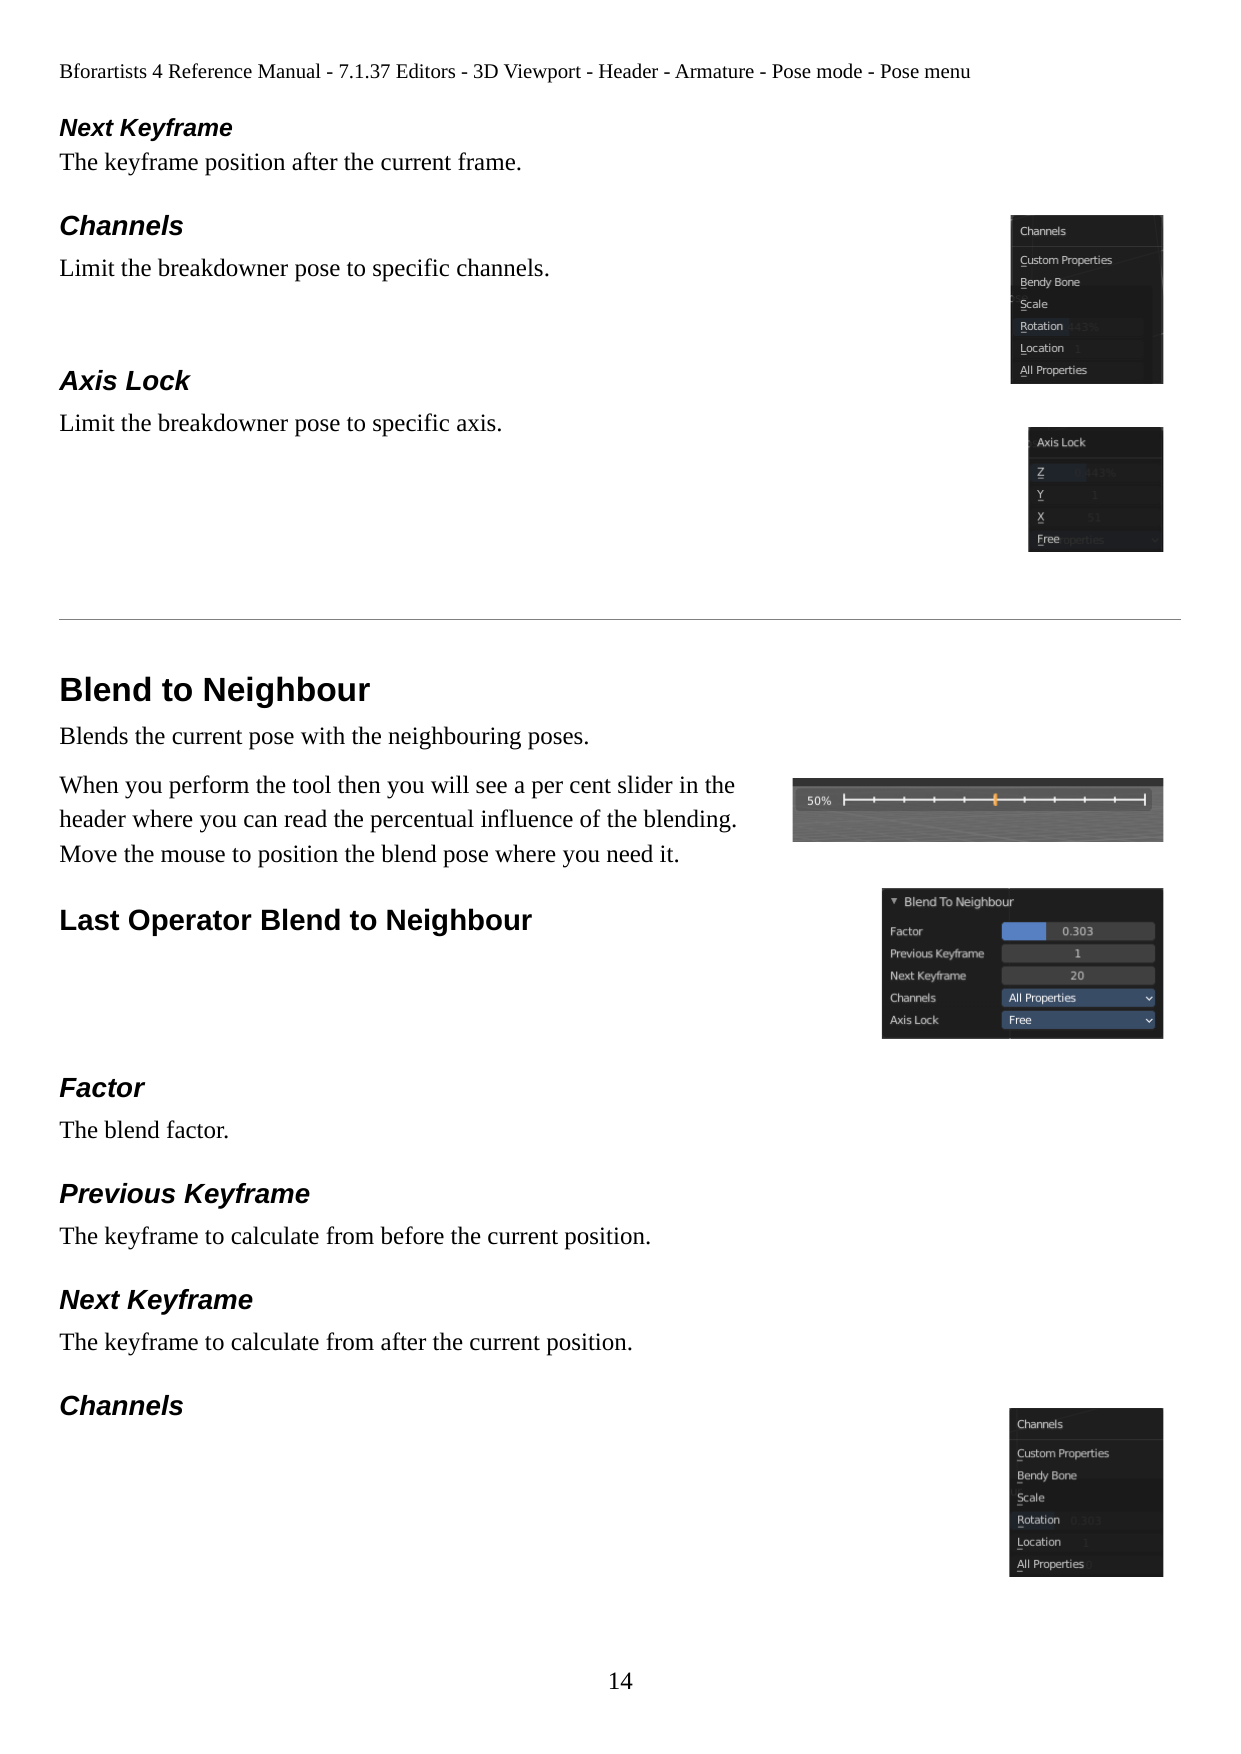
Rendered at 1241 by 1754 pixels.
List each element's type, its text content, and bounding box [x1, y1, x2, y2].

picture [1028, 427, 1164, 552]
subtitle Previous Keyframe [59, 1177, 1181, 1209]
subtitle Next Keyframe [59, 113, 1181, 141]
text When you perform the tool then you will see a per cent slider in the header where you can read the percentual influence of the blending. Move the mouse to position the blend pose where you need it. [59, 770, 1181, 867]
text The keyframe to calculate from after the current position. [59, 1327, 1181, 1356]
text Limit the breakdowner pose to specific channels. [59, 253, 1010, 282]
picture [1010, 215, 1164, 384]
picture [792, 778, 1164, 842]
picture [881, 888, 1164, 1039]
subtitle Last Operator Blend to Neighbour [59, 902, 881, 936]
subtitle Blend to Neighbour [59, 669, 1181, 708]
subtitle Channels [59, 209, 1181, 241]
text The keyframe position after the current frame. [59, 147, 1181, 176]
subtitle Factor [59, 1071, 1181, 1103]
text The keyframe to calculate from before the current position. [59, 1221, 1181, 1250]
subtitle Next Keyframe [59, 1283, 1181, 1315]
text Blends the current pose with the neighbouring poses. [59, 721, 1181, 749]
text The blend factor. [59, 1116, 1181, 1144]
text Limit the breakdowner pose to specific axis. [59, 408, 1181, 437]
picture [1009, 1408, 1164, 1577]
subtitle Axis Lock [59, 364, 1181, 396]
subtitle Channels [59, 1389, 1181, 1421]
